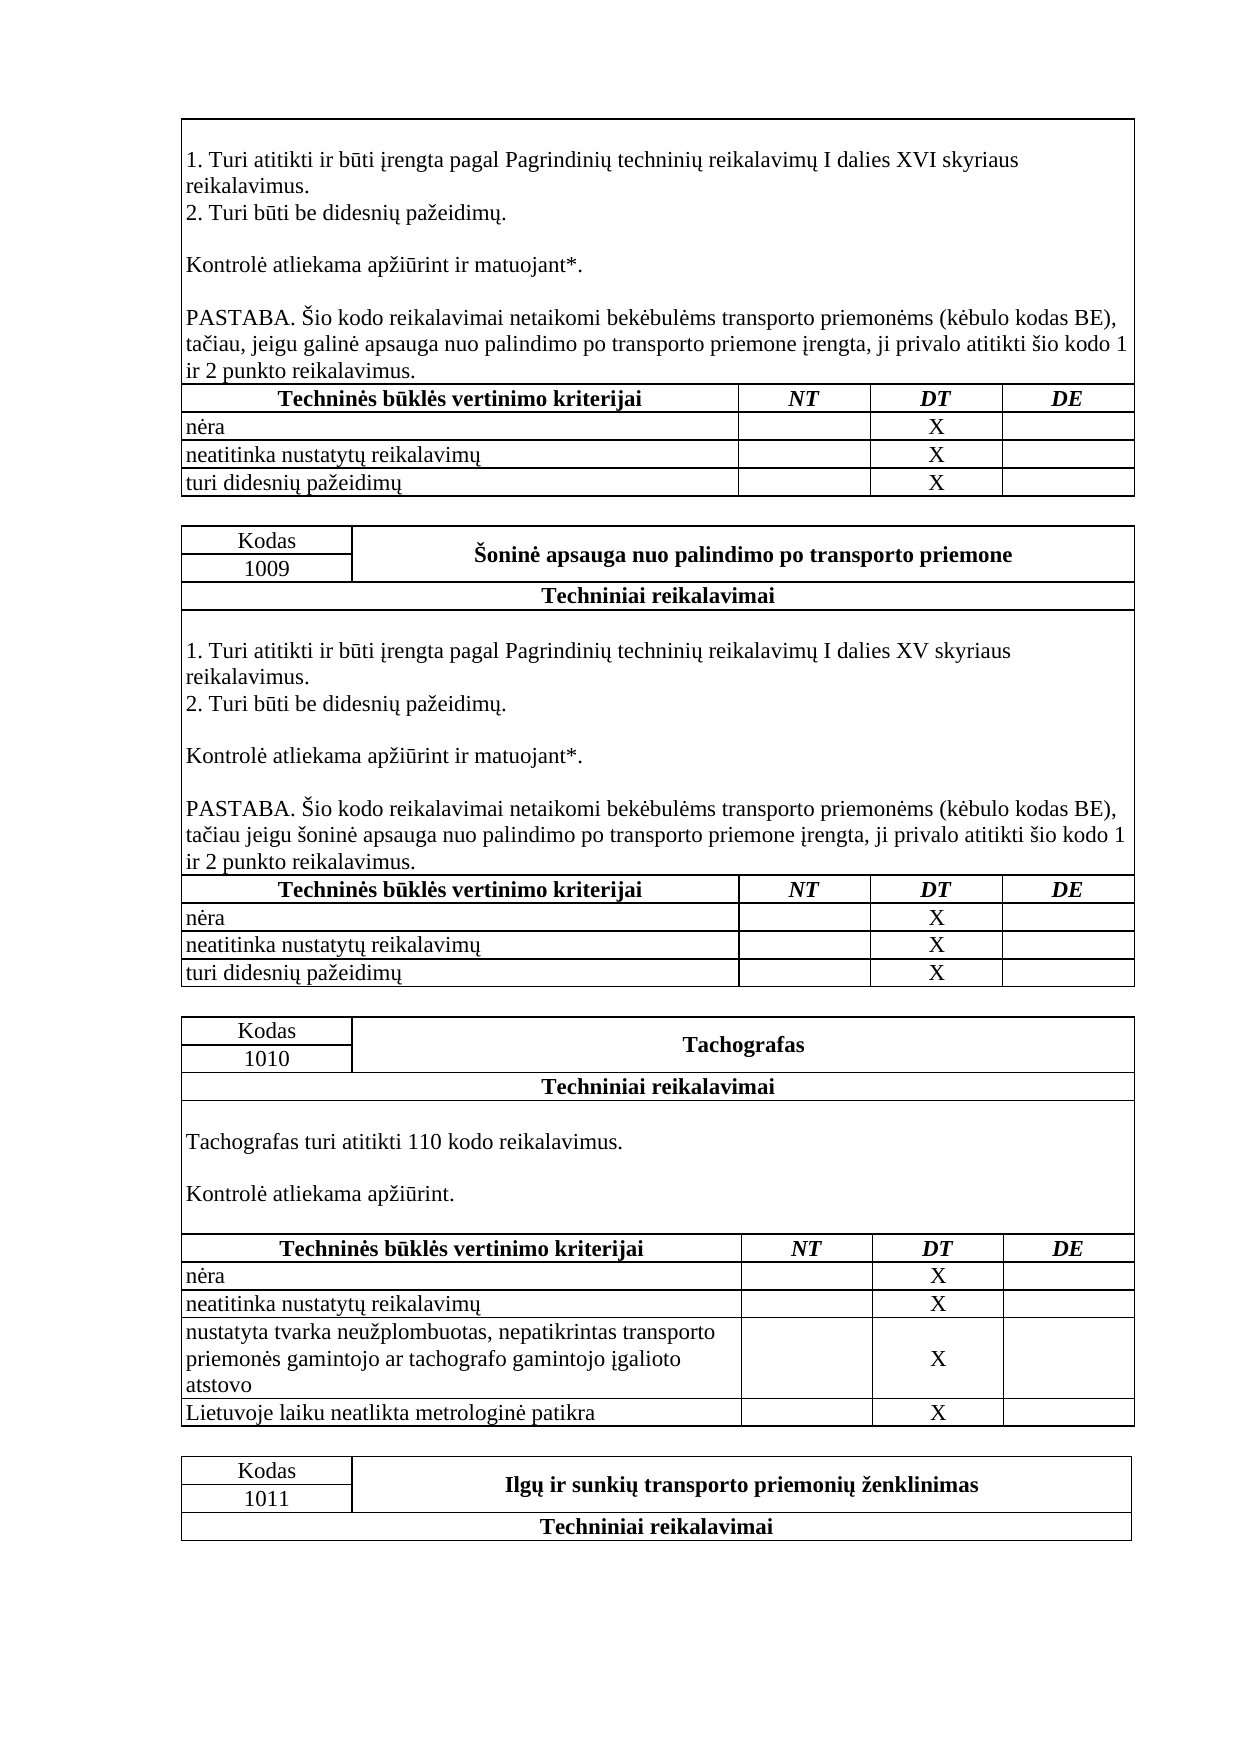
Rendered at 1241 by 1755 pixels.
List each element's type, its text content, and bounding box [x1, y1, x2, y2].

table_cell [1004, 1291, 1134, 1317]
table_cell [1004, 1318, 1134, 1397]
table_cell [1003, 441, 1134, 467]
table_header Šoninė apsauga nuo palindimo po transporto priemone [353, 527, 1134, 581]
table_cell [1003, 413, 1134, 439]
table_cell [1004, 1399, 1134, 1425]
table_cell neatitinka nustatytų reikalavimų [182, 932, 738, 958]
table_cell DE [1003, 876, 1134, 902]
table_cell 1009 [182, 555, 351, 581]
table_cell nėra [182, 1263, 741, 1289]
table_cell [1003, 904, 1134, 930]
table_cell 1. Turi atitikti ir būti įrengta pagal Pagrindinių techninių reikalavimų I dalies XV skyriaus reikalavimus. 2. Turi būti be didesnių pažeidimų. Kontrolė atliekama apžiūrint ir matuojant*. PASTABA. Šio kodo reikalavimai netaikomi bekėbulėms transporto priemonėms (kėbulo kodas BE), tačiau jeigu šoninė apsauga nuo palindimo po transporto priemone įrengta, ji privalo atitikti šio kodo 1 ir 2 punkto reikalavimus. [182, 611, 1134, 874]
table_cell NT [740, 876, 870, 902]
table_cell Techniniai reikalavimai [182, 583, 1134, 609]
table_cell [739, 413, 870, 439]
table_header Kodas [182, 1018, 351, 1044]
table_cell NT [739, 385, 870, 411]
table_cell X [871, 932, 1002, 958]
table_cell X [871, 413, 1002, 439]
table_cell Techniniai reikalavimai [182, 1073, 1134, 1100]
table_cell DT [871, 876, 1002, 902]
table_cell X [871, 441, 1002, 467]
table_cell Techninės būklės vertinimo kriterijai [182, 876, 738, 902]
table_cell neatitinka nustatytų reikalavimų [182, 1291, 741, 1317]
table_cell [1003, 960, 1134, 986]
table_cell [740, 932, 870, 958]
table_header Kodas [182, 527, 351, 553]
table_cell X [871, 904, 1002, 930]
table_cell [742, 1263, 872, 1289]
table_cell [740, 904, 870, 930]
table_cell X [871, 469, 1002, 495]
table_header Tachografas [353, 1018, 1134, 1072]
table_cell 1011 [182, 1485, 351, 1512]
table_cell [1003, 469, 1134, 495]
table_cell X [871, 960, 1002, 986]
table_cell DE [1003, 385, 1134, 411]
table_header Ilgų ir sunkių transporto priemonių ženklinimas [353, 1457, 1131, 1512]
table_cell turi didesnių pažeidimų [182, 469, 738, 495]
table_header Kodas [182, 1457, 351, 1484]
table_cell X [873, 1263, 1003, 1289]
table_cell X [873, 1399, 1003, 1425]
table_cell NT [742, 1235, 872, 1261]
table_cell nėra [182, 904, 738, 930]
table_cell DT [873, 1235, 1003, 1261]
table_cell X [873, 1318, 1003, 1397]
table_cell X [873, 1291, 1003, 1317]
table_cell nustatyta tvarka neužplombuotas, nepatikrintas transporto priemonės gamintojo ar tachografo gamintojo įgalioto atstovo [182, 1318, 741, 1397]
table_cell [742, 1399, 872, 1425]
table_cell Techninės būklės vertinimo kriterijai [182, 385, 738, 411]
table_cell 1. Turi atitikti ir būti įrengta pagal Pagrindinių techninių reikalavimų I dalies XVI skyriaus reikalavimus. 2. Turi būti be didesnių pažeidimų. Kontrolė atliekama apžiūrint ir matuojant*. PASTABA. Šio kodo reikalavimai netaikomi bekėbulėms transporto priemonėms (kėbulo kodas BE), tačiau, jeigu galinė apsauga nuo palindimo po transporto priemone įrengta, ji privalo atitikti šio kodo 1 ir 2 punkto reikalavimus. [182, 120, 1134, 383]
table_cell Tachografas turi atitikti 110 kodo reikalavimus. Kontrolė atliekama apžiūrint. [182, 1101, 1134, 1233]
table_cell 1010 [182, 1046, 351, 1072]
table_cell [742, 1318, 872, 1397]
table_cell Lietuvoje laiku neatlikta metrologinė patikra [182, 1399, 741, 1425]
table_cell [739, 469, 870, 495]
table_cell [1004, 1263, 1134, 1289]
table_cell DE [1004, 1235, 1134, 1261]
table_cell neatitinka nustatytų reikalavimų [182, 441, 738, 467]
table_cell [1003, 932, 1134, 958]
table_cell [739, 441, 870, 467]
table_cell nėra [182, 413, 738, 439]
table_cell [740, 960, 870, 986]
table_cell DT [871, 385, 1002, 411]
table_cell turi didesnių pažeidimų [182, 960, 738, 986]
table_cell Techninės būklės vertinimo kriterijai [182, 1235, 741, 1261]
table_cell Techniniai reikalavimai [182, 1513, 1131, 1539]
table_cell [742, 1291, 872, 1317]
